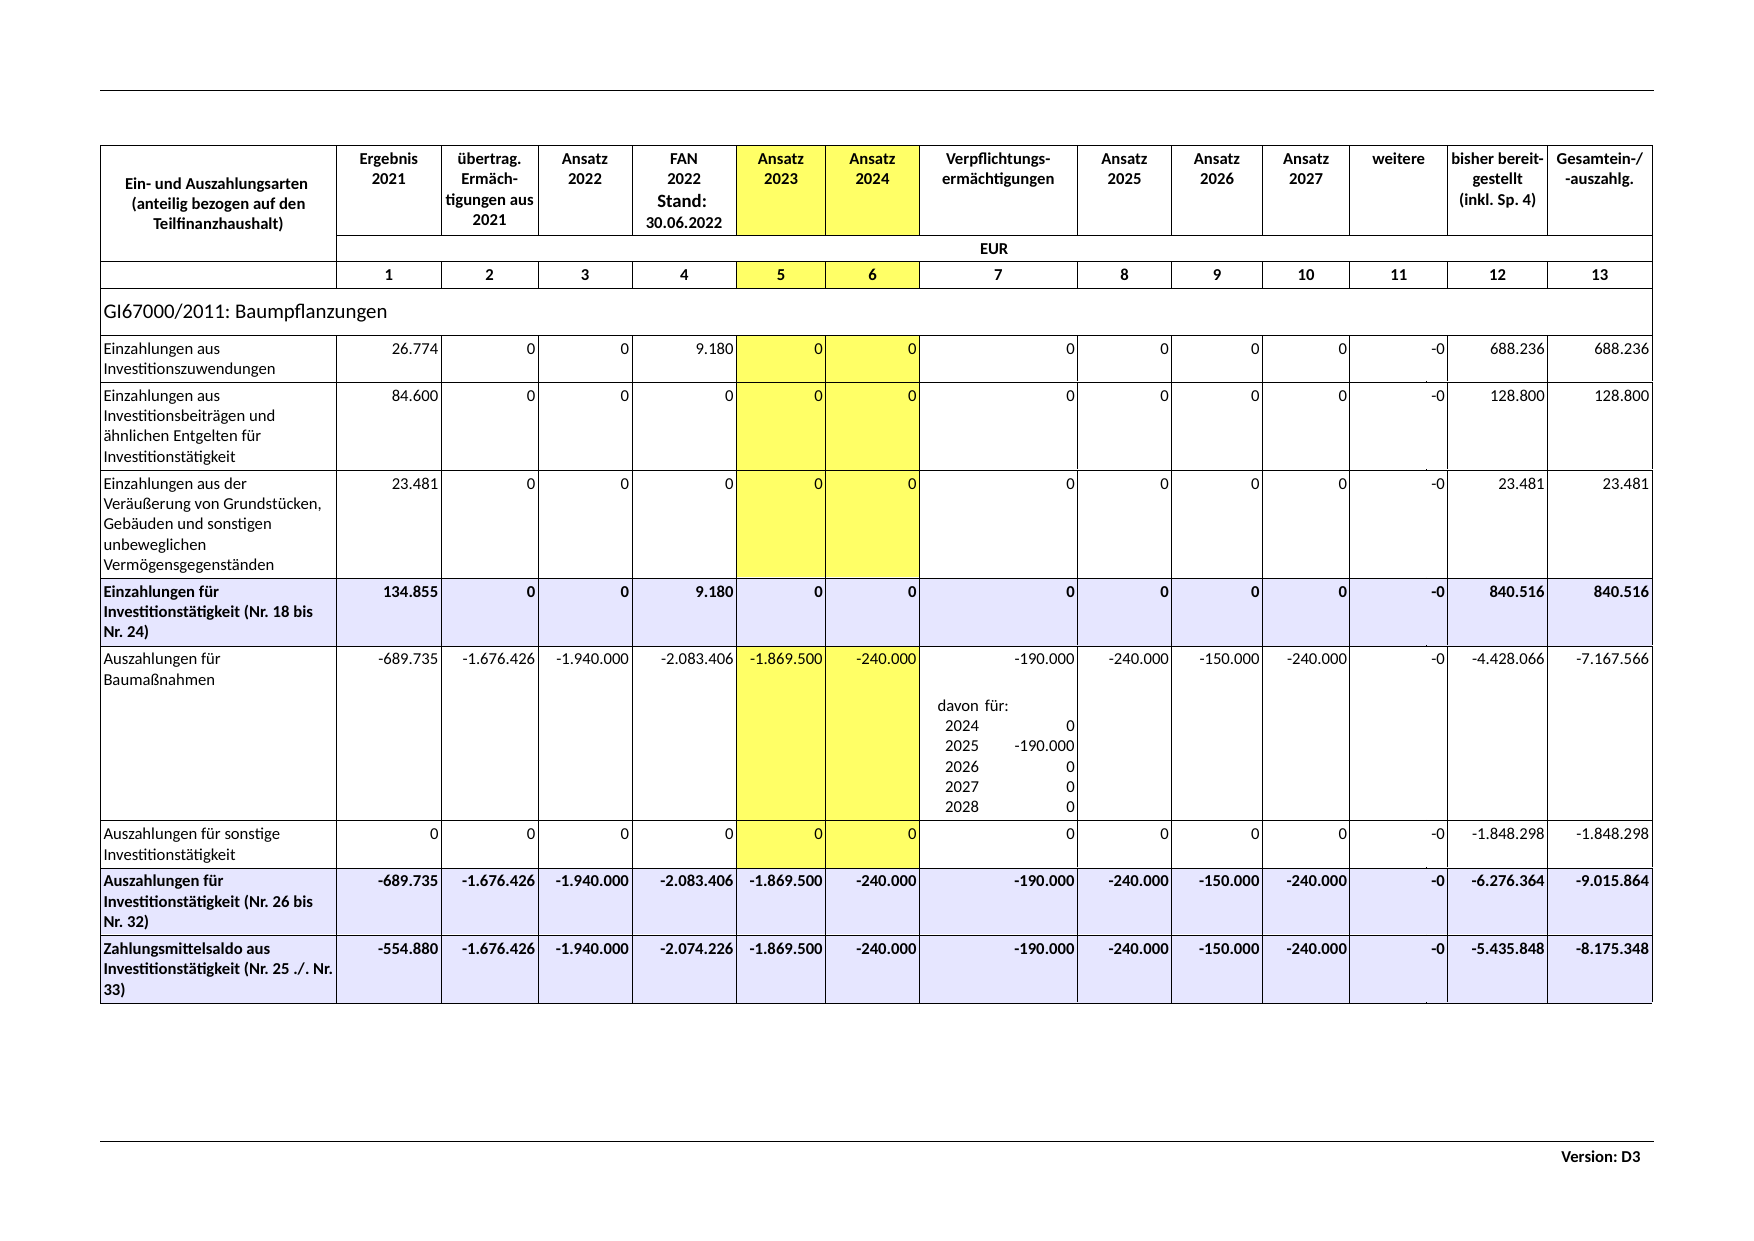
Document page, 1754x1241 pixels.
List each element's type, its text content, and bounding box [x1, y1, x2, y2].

table_cell -150.000 [1172, 647, 1262, 692]
table_cell -0 [1350, 471, 1447, 577]
table_cell 0 [1263, 821, 1349, 867]
table_cell 8 [1078, 262, 1171, 288]
table_cell 0 [1078, 383, 1171, 469]
table_cell 0 [737, 336, 825, 381]
table_cell 0 [1263, 336, 1349, 381]
table_cell -240.000 [826, 936, 919, 1002]
table_cell -150.000 [1172, 936, 1262, 1002]
table_cell 128.800 [1548, 383, 1652, 469]
table_cell 0 [539, 471, 632, 577]
table_cell -2.074.226 [633, 936, 736, 1002]
table_cell -1.940.000 [539, 647, 632, 692]
table_cell 0 [442, 471, 538, 577]
table_cell 0 [442, 336, 538, 381]
table_cell 4 [633, 262, 736, 288]
table_cell 11 [1350, 262, 1447, 288]
table_header Ein- und Auszahlungsarten (anteilig bezogen auf den Teilfinanzhaushalt) [101, 146, 336, 261]
table_cell 0 [920, 821, 1077, 867]
table_header Ansatz 2027 [1263, 146, 1349, 235]
table_cell 0 [1078, 336, 1171, 381]
table_cell EUR [337, 236, 1652, 261]
table_cell 0 [337, 821, 441, 867]
table_cell 0 [920, 336, 1077, 381]
table_cell 10 [1263, 262, 1349, 288]
table_cell 1 [337, 262, 441, 288]
table_cell -1.869.500 [737, 869, 825, 934]
table_cell 0 [442, 821, 538, 867]
table_header weitere [1350, 146, 1447, 235]
table_cell 84.600 [337, 383, 441, 469]
table_header Ansatz 2026 [1172, 146, 1262, 235]
table_cell -1.848.298 [1448, 821, 1547, 867]
table_cell 0 [442, 579, 538, 645]
table_header FAN 2022 Stand: 30.06.2022 [633, 146, 736, 235]
table_cell [1350, 692, 1447, 820]
table_cell Einzahlungen aus der Veräußerung von Grundstücken, Gebäuden und sonstigen unbeweglichen Vermögensgegenständen [101, 471, 336, 577]
table_header Ansatz 2022 [539, 146, 632, 235]
table_cell Zahlungsmittelsaldo aus Investitionstätigkeit (Nr. 25 ./. Nr. 33) [101, 936, 336, 1002]
table_cell 13 [1548, 262, 1652, 288]
table_cell 2 [442, 262, 538, 288]
table_cell -689.735 [337, 647, 441, 692]
table_cell 688.236 [1548, 336, 1652, 381]
table_cell -0 [1350, 869, 1447, 934]
table_cell -190.000 [920, 647, 1077, 692]
table_header Ansatz 2025 [1078, 146, 1171, 235]
table_cell 9.180 [633, 336, 736, 381]
table_cell 688.236 [1448, 336, 1547, 381]
table_cell 12 [1448, 262, 1547, 288]
table_cell -190.000 [920, 869, 1077, 934]
table_cell 0 [539, 336, 632, 381]
table_cell 0 [1172, 471, 1262, 577]
table_cell [633, 692, 736, 820]
table_cell 128.800 [1448, 383, 1547, 469]
table_cell 0 [1172, 336, 1262, 381]
table_cell 0 [539, 821, 632, 867]
table_cell -1.676.426 [442, 869, 538, 934]
table_cell -190.000 [920, 936, 1077, 1002]
table_cell -240.000 [826, 869, 919, 934]
table_cell -1.869.500 [737, 647, 825, 692]
table_cell 0 [826, 579, 919, 645]
table_cell -240.000 [1078, 936, 1171, 1002]
table_cell -2.083.406 [633, 869, 736, 934]
table_cell -0 [1350, 936, 1447, 1002]
table_cell Auszahlungen für Investitionstätigkeit (Nr. 26 bis Nr. 32) [101, 869, 336, 934]
table_cell -240.000 [1263, 647, 1349, 692]
table_cell -6.276.364 [1448, 869, 1547, 934]
table_cell Auszahlungen für sonstige Investitionstätigkeit [101, 821, 336, 867]
table_cell -240.000 [826, 647, 919, 692]
table_cell Einzahlungen aus Investitionszuwendungen [101, 336, 336, 381]
table_cell 26.774 [337, 336, 441, 381]
table_cell -1.869.500 [737, 936, 825, 1002]
table_cell 0 [442, 383, 538, 469]
table_cell 5 [737, 262, 825, 288]
table_header Ansatz 2023 [737, 146, 825, 235]
table_cell 0 [920, 471, 1077, 577]
table_cell 0 [1263, 579, 1349, 645]
table_cell -240.000 [1263, 936, 1349, 1002]
table_cell 0 [737, 579, 825, 645]
table_cell 0 [1078, 471, 1171, 577]
table_cell 0 [826, 471, 919, 577]
table_cell 9 [1172, 262, 1262, 288]
table_cell [101, 692, 336, 820]
table_cell 23.481 [337, 471, 441, 577]
table_cell -150.000 [1172, 869, 1262, 934]
table_cell Einzahlungen für Investitionstätigkeit (Nr. 18 bis Nr. 24) [101, 579, 336, 645]
table_cell 0 [920, 383, 1077, 469]
table_cell -240.000 [1078, 869, 1171, 934]
table_cell Auszahlungen für Baumaßnahmen [101, 647, 336, 692]
table_cell für: 0 -190.000 0 0 0 [982, 692, 1077, 820]
table_cell 0 [633, 821, 736, 867]
table_cell Einzahlungen aus Investitionsbeiträgen und ähnlichen Entgelten für Investitionstätigkeit [101, 383, 336, 469]
table_cell -0 [1350, 383, 1447, 469]
table_cell 0 [539, 383, 632, 469]
table_cell -1.940.000 [539, 936, 632, 1002]
table_cell 23.481 [1548, 471, 1652, 577]
table_cell -2.083.406 [633, 647, 736, 692]
table_cell -240.000 [1263, 869, 1349, 934]
table_cell [337, 692, 441, 820]
table_cell 0 [737, 821, 825, 867]
table_cell GI67000/2011: Baumpflanzungen [101, 289, 1652, 335]
table_cell 840.516 [1548, 579, 1652, 645]
table_cell 840.516 [1448, 579, 1547, 645]
table_cell 0 [1172, 383, 1262, 469]
table_cell 3 [539, 262, 632, 288]
table_header Verpflichtungs-ermächtigungen [920, 146, 1077, 235]
table_cell 0 [1263, 471, 1349, 577]
table_cell [1078, 692, 1171, 820]
table_cell -9.015.864 [1548, 869, 1652, 934]
table_cell -554.880 [337, 936, 441, 1002]
table_cell 0 [1078, 579, 1171, 645]
table_cell 134.855 [337, 579, 441, 645]
table_cell [442, 692, 538, 820]
table_cell 0 [1263, 383, 1349, 469]
table_cell -1.848.298 [1548, 821, 1652, 867]
table_cell [737, 692, 825, 820]
table_header Ergebnis 2021 [337, 146, 441, 235]
table_cell -5.435.848 [1448, 936, 1547, 1002]
table_cell -1.676.426 [442, 936, 538, 1002]
table_cell [1263, 692, 1349, 820]
table_cell [826, 692, 919, 820]
table_cell -8.175.348 [1548, 936, 1652, 1002]
table_cell -0 [1350, 821, 1447, 867]
table_cell -240.000 [1078, 647, 1171, 692]
table_header bisher bereit-gestellt (inkl. Sp. 4) [1448, 146, 1547, 235]
table_cell -0 [1350, 647, 1447, 692]
table_cell [1448, 692, 1547, 820]
table_cell -0 [1350, 336, 1447, 381]
table_cell 0 [1172, 821, 1262, 867]
table_cell 0 [737, 383, 825, 469]
table_cell davon 2024 2025 2026 2027 2028 [920, 692, 982, 820]
table_header Gesamtein-/ -auszahlg. [1548, 146, 1652, 235]
table_cell [1172, 692, 1262, 820]
table_cell -0 [1350, 579, 1447, 645]
table_cell 0 [539, 579, 632, 645]
table_cell -1.676.426 [442, 647, 538, 692]
table_cell 0 [1172, 579, 1262, 645]
table_cell 0 [826, 383, 919, 469]
table_cell [539, 692, 632, 820]
table_cell -689.735 [337, 869, 441, 934]
table_header übertrag. Ermäch-tigungen aus 2021 [442, 146, 538, 235]
table_cell 6 [826, 262, 919, 288]
table_cell -4.428.066 [1448, 647, 1547, 692]
table_header Ansatz 2024 [826, 146, 919, 235]
table_cell 0 [633, 471, 736, 577]
table_cell -7.167.566 [1548, 647, 1652, 692]
table_cell 0 [920, 579, 1077, 645]
table_cell 0 [826, 336, 919, 381]
table_cell 0 [737, 471, 825, 577]
table_cell 9.180 [633, 579, 736, 645]
table_cell 7 [920, 262, 1077, 288]
table_cell 23.481 [1448, 471, 1547, 577]
table_cell 0 [1078, 821, 1171, 867]
table_cell -1.940.000 [539, 869, 632, 934]
table_cell [1548, 692, 1652, 820]
table_cell 0 [826, 821, 919, 867]
table_cell [101, 262, 336, 288]
table_cell 0 [633, 383, 736, 469]
